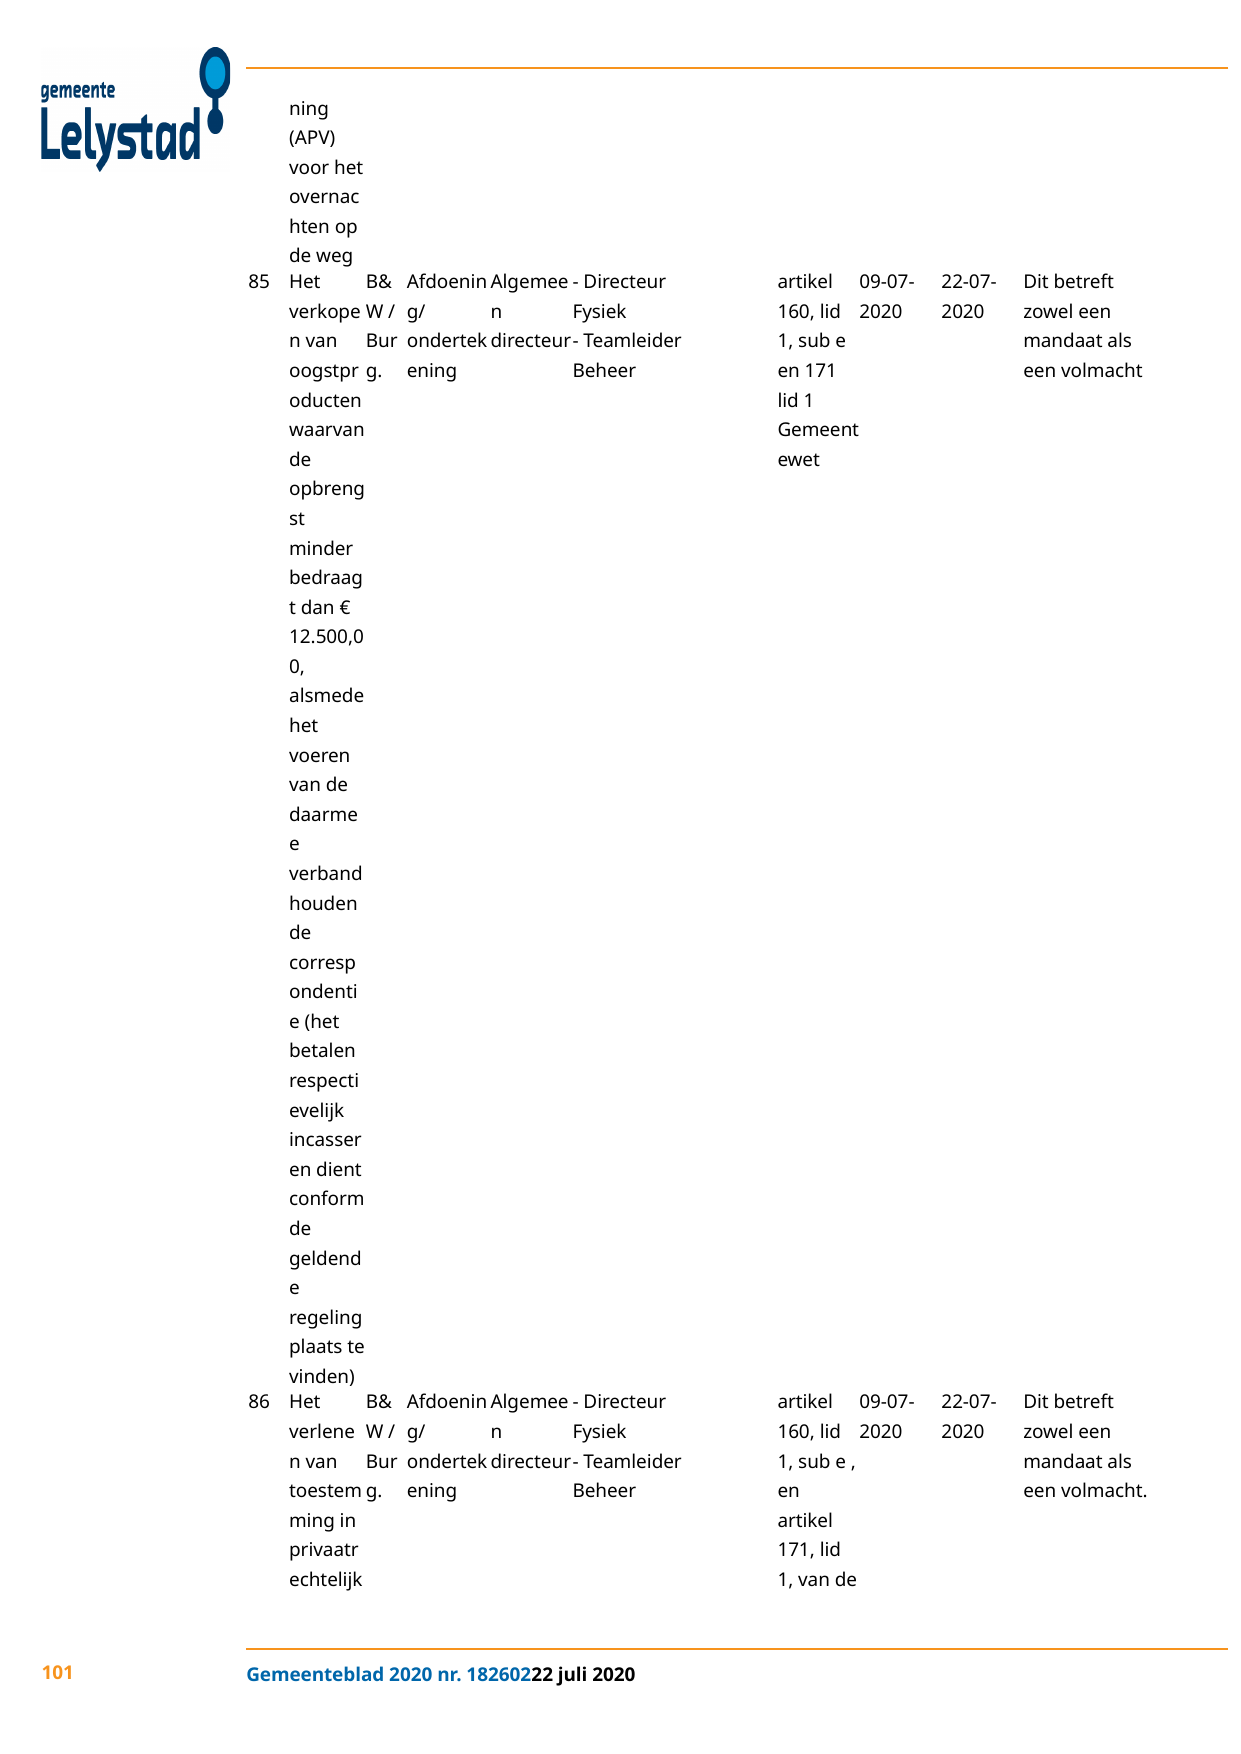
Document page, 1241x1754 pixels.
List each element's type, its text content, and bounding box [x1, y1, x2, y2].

table_cell Het verkopen van oogstproducten waarvan de opbrengst minder bedraagt dan € 12.500,00, alsmede het voeren van de daarmee verband houdende correspondentie (het betalen respectievelijk incasseren dient conform de geldende regeling plaats te vinden) [289, 269, 366, 1389]
picture [41, 47, 231, 172]
table_cell [777, 95, 859, 268]
table_cell 85 [248, 269, 289, 1389]
table_cell Afdoening/ondertekening [407, 1389, 490, 1592]
table_cell [695, 1389, 777, 1592]
table_cell [695, 95, 777, 268]
table_cell Dit betreft zowel een mandaat als een volmacht [1023, 269, 1152, 1389]
table_cell 22-07-2020 [941, 269, 1023, 1389]
table_cell [859, 95, 941, 268]
table_cell [1023, 95, 1152, 268]
table_cell B&W / Burg. [366, 269, 407, 1389]
table_cell ning (APV) voor het overnachten op de weg [289, 95, 366, 268]
table_cell 09-07-2020 [859, 269, 941, 1389]
table_cell Afdoening/ondertekening [407, 269, 490, 1389]
table_cell Algemeen directeur [490, 269, 572, 1389]
table_cell 86 [248, 1389, 289, 1592]
table_cell artikel 160, lid 1, sub e en 171 lid 1 Gemeentewet [777, 269, 859, 1389]
table_cell artikel 160, lid 1, sub e , en artikel 171, lid 1, van de [777, 1389, 859, 1592]
table_cell B&W / Burg. [366, 1389, 407, 1592]
table_cell 09-07-2020 [859, 1389, 941, 1592]
table_cell [572, 95, 695, 268]
table_cell [941, 95, 1023, 268]
table_cell [366, 95, 407, 268]
table_cell 22-07-2020 [941, 1389, 1023, 1592]
table_cell Het verlenen van toestemming in privaatrechtelijk [289, 1389, 366, 1592]
table_cell [248, 95, 289, 268]
table_cell [695, 269, 777, 1389]
table_cell Dit betreft zowel een mandaat als een volmacht. [1023, 1389, 1152, 1592]
table_cell - Directeur Fysiek - Teamleider Beheer [572, 1389, 695, 1592]
table_cell Algemeen directeur [490, 1389, 572, 1592]
table_cell - Directeur Fysiek - Teamleider Beheer [572, 269, 695, 1389]
table_cell [490, 95, 572, 268]
table_cell [407, 95, 490, 268]
